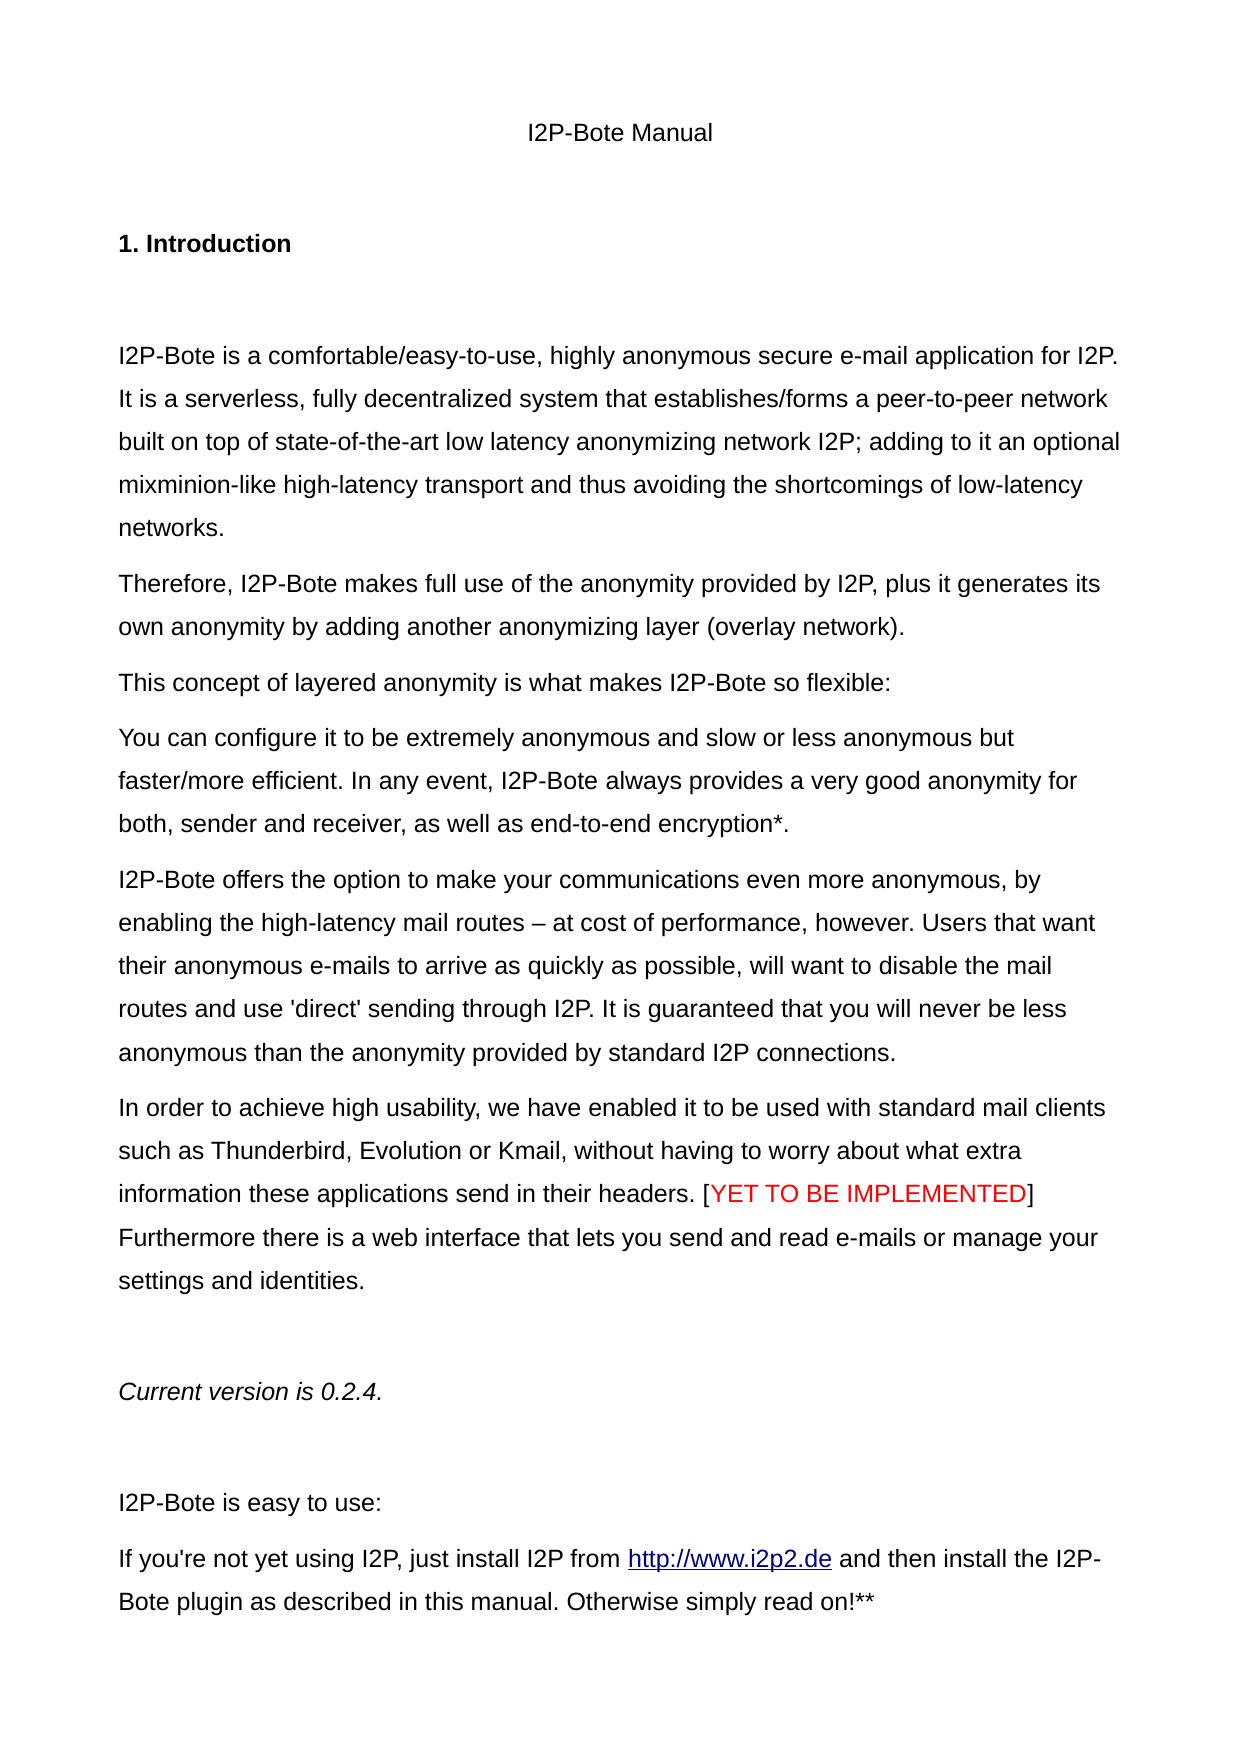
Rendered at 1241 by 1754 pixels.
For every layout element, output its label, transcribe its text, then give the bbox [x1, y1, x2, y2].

text I2P-Bote Manual [118, 118, 1122, 147]
text Therefore, I2P-Bote makes full use of the anonymity provided by I2P, plus it generates its own anonymity by adding another anonymizing layer (overlay network). [118, 569, 1122, 641]
text 1. Introduction [118, 229, 1122, 258]
text This concept of layered anonymity is what makes I2P-Bote so flexible: [118, 667, 1122, 696]
text You can configure it to be extremely anonymous and slow or less anonymous but faster/more efficient. In any event, I2P-Bote always provides a very good anonymity for both, sender and receiver, as well as end-to-end encryption*. [118, 723, 1122, 838]
text I2P-Bote is a comfortable/easy-to-use, highly anonymous secure e-mail application for I2P. It is a serverless, fully decentralized system that establishes/forms a peer-to-peer network built on top of state-of-the-art low latency anonymizing network I2P; adding to it an optional mixminion-like high-latency transport and thus avoiding the shortcomings of low-latency networks. [118, 341, 1122, 542]
text Current version is 0.2.4. [118, 1377, 1122, 1406]
text If you're not yet using I2P, just install I2P from http://www.i2p2.de and then install the I2P-Bote plugin as described in this manual. Otherwise simply read on!** [118, 1544, 1122, 1616]
text I2P-Bote is easy to use: [118, 1488, 1122, 1517]
text I2P-Bote offers the option to make your communications even more anonymous, by enabling the high-latency mail routes – at cost of performance, however. Users that want their anonymous e-mails to arrive as quickly as possible, will want to disable the mail routes and use 'direct' sending through I2P. It is guaranteed that you will never be less anonymous than the anonymity provided by standard I2P connections. [118, 865, 1122, 1066]
text In order to achieve high usability, we have enabled it to be used with standard mail clients such as Thunderbird, Evolution or Kmail, without having to worry about what extra information these applications send in their headers. [YET TO BE IMPLEMENTED] Furthermore there is a web interface that lets you send and read e-mails or manage your settings and identities. [118, 1093, 1122, 1294]
